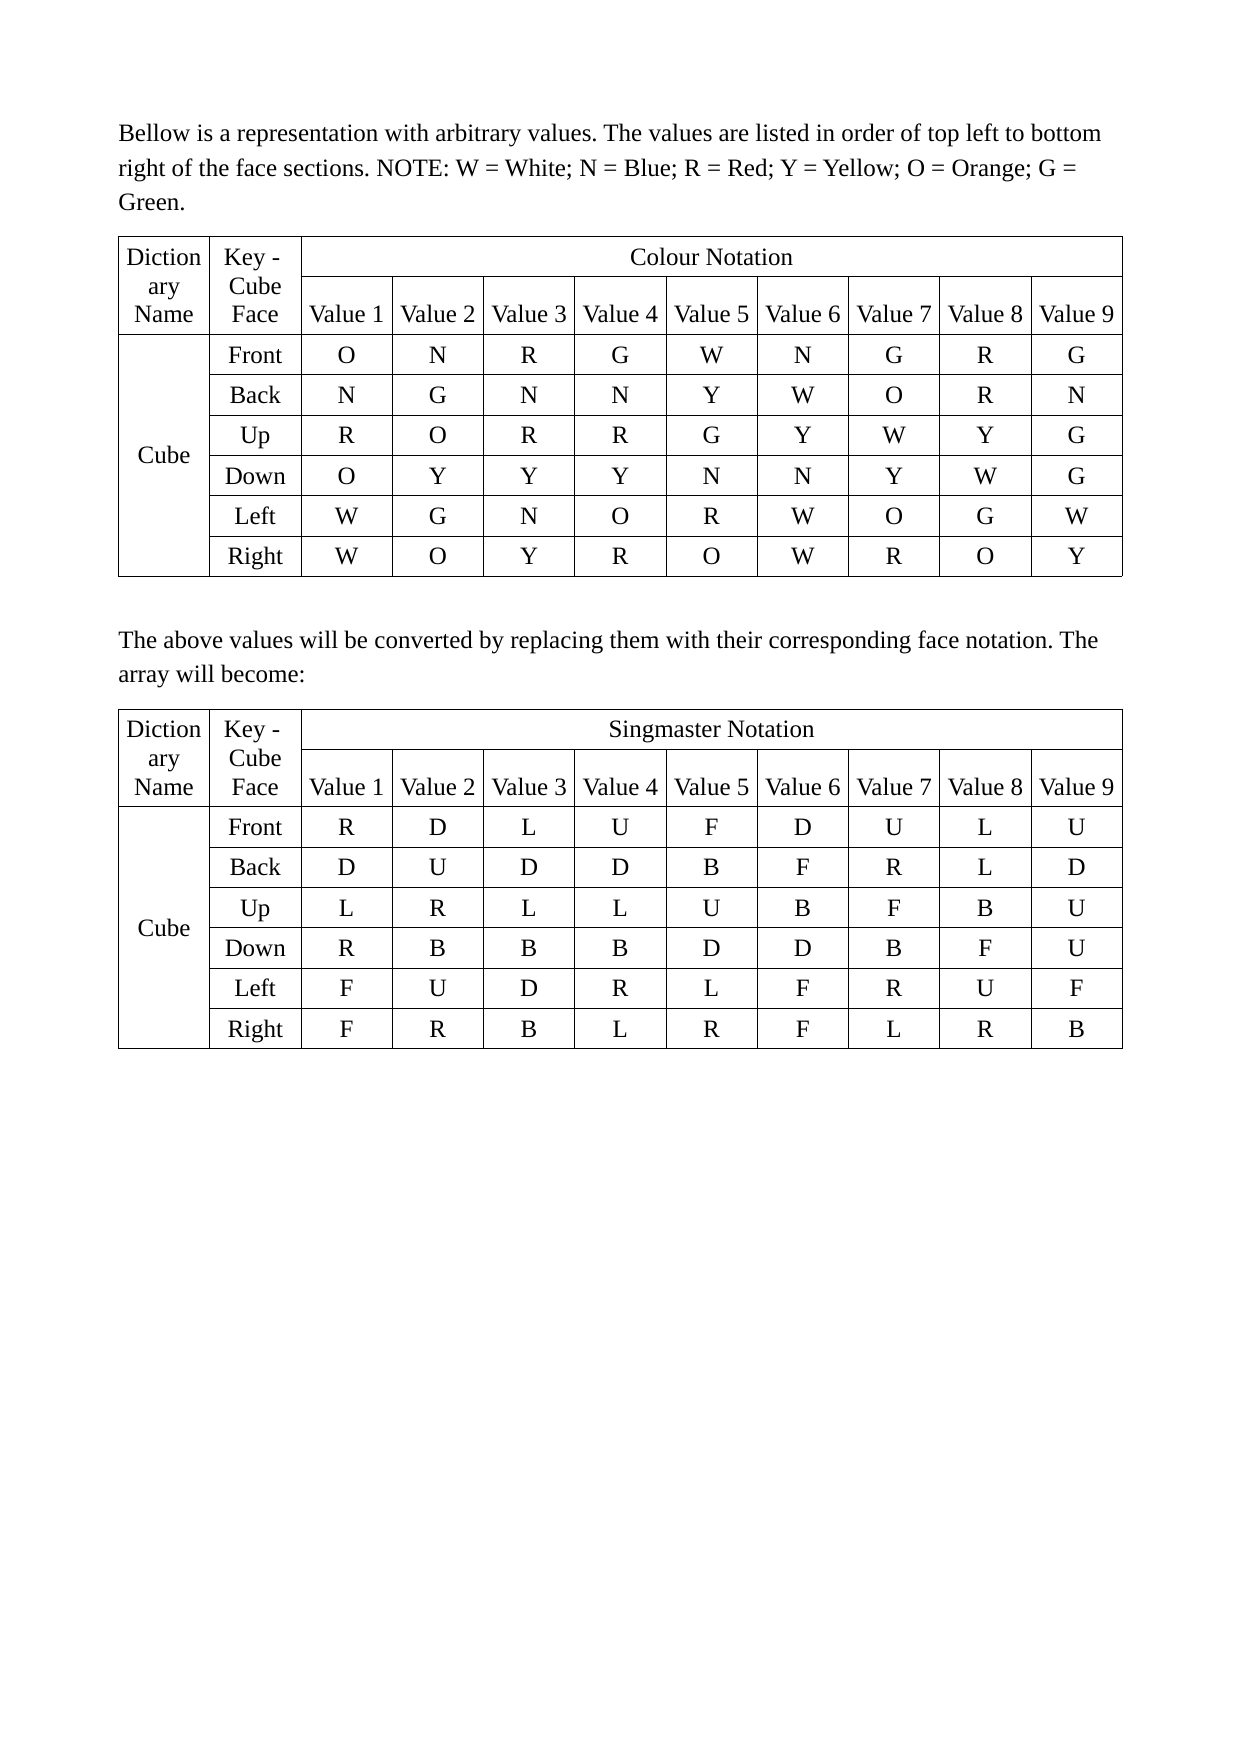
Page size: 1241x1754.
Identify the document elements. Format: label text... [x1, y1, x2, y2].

table_cell R [302, 416, 392, 455]
table_cell Y [758, 416, 848, 455]
table_cell O [849, 496, 939, 536]
table_cell W [758, 375, 848, 414]
table_cell B [849, 928, 939, 968]
table_cell D [484, 969, 574, 1008]
table_cell Value 6 [758, 277, 848, 334]
table_cell D [758, 807, 848, 847]
table_cell Value 8 [940, 277, 1031, 334]
table_cell R [849, 537, 939, 576]
table_cell G [575, 335, 666, 374]
table_cell U [393, 848, 483, 887]
table_cell Y [484, 456, 574, 495]
table_cell O [849, 375, 939, 414]
table_cell R [940, 1009, 1031, 1048]
table_cell B [1032, 1009, 1122, 1048]
table_cell R [302, 807, 392, 847]
table_cell B [575, 928, 666, 968]
table_cell Value 1 [302, 277, 392, 334]
table_cell F [849, 888, 939, 927]
table_cell U [575, 807, 666, 847]
table_cell R [940, 335, 1031, 374]
table_cell Y [484, 537, 574, 576]
table_cell B [393, 928, 483, 968]
table_cell N [1032, 375, 1122, 414]
table_cell Value 5 [667, 750, 757, 806]
table_cell D [484, 848, 574, 887]
table_cell W [940, 456, 1031, 495]
table_cell L [667, 969, 757, 1008]
table_cell B [484, 1009, 574, 1048]
table_cell B [940, 888, 1031, 927]
table_cell D [667, 928, 757, 968]
table_cell Down [210, 456, 301, 495]
table_cell F [758, 848, 848, 887]
table_cell Value 9 [1032, 750, 1122, 806]
table_cell Up [210, 416, 301, 455]
table_cell U [940, 969, 1031, 1008]
table_cell G [1032, 335, 1122, 374]
table_cell R [940, 375, 1031, 414]
table_cell L [940, 848, 1031, 887]
table_cell N [758, 335, 848, 374]
table_cell U [1032, 928, 1122, 968]
table_cell O [393, 416, 483, 455]
table_cell Y [940, 416, 1031, 455]
table_cell R [484, 416, 574, 455]
table_header Colour Notation [302, 237, 1122, 276]
table_cell G [667, 416, 757, 455]
table_cell R [667, 1009, 757, 1048]
table_cell Value 3 [484, 277, 574, 334]
table_cell L [575, 1009, 666, 1048]
table_cell G [940, 496, 1031, 536]
table_cell Left [210, 496, 301, 536]
table_cell Y [1032, 537, 1122, 576]
table_cell R [667, 496, 757, 536]
table_cell N [484, 496, 574, 536]
table_cell O [575, 496, 666, 536]
table_cell U [667, 888, 757, 927]
table_cell U [849, 807, 939, 847]
table_cell O [302, 335, 392, 374]
table_cell W [849, 416, 939, 455]
table_cell B [758, 888, 848, 927]
table_cell Value 5 [667, 277, 757, 334]
table_cell Up [210, 888, 301, 927]
table_cell W [758, 496, 848, 536]
table_cell N [393, 335, 483, 374]
table_cell Value 7 [849, 750, 939, 806]
table_cell D [1032, 848, 1122, 887]
table_cell Value 3 [484, 750, 574, 806]
table_cell Value 2 [393, 750, 483, 806]
table_cell U [1032, 807, 1122, 847]
table_cell R [849, 848, 939, 887]
table_cell F [940, 928, 1031, 968]
table_cell U [1032, 888, 1122, 927]
table_cell L [302, 888, 392, 927]
table_cell D [393, 807, 483, 847]
table_cell Front [210, 807, 301, 847]
table_cell Y [393, 456, 483, 495]
table_cell Value 4 [575, 750, 666, 806]
table_cell G [1032, 416, 1122, 455]
table_cell L [849, 1009, 939, 1048]
table_cell Y [667, 375, 757, 414]
table_cell W [302, 537, 392, 576]
table_cell L [575, 888, 666, 927]
table_cell Value 8 [940, 750, 1031, 806]
table_cell F [302, 969, 392, 1008]
table_cell Value 6 [758, 750, 848, 806]
table_cell Value 9 [1032, 277, 1122, 334]
table_cell W [667, 335, 757, 374]
table_cell Value 2 [393, 277, 483, 334]
table_cell Value 4 [575, 277, 666, 334]
table_cell G [1032, 456, 1122, 495]
table_cell L [940, 807, 1031, 847]
table_cell B [484, 928, 574, 968]
table_cell Front [210, 335, 301, 374]
table_header Key - Cube Face [210, 710, 301, 806]
table_cell R [302, 928, 392, 968]
table_cell R [849, 969, 939, 1008]
table_header Singmaster Notation [302, 710, 1122, 749]
table_cell W [1032, 496, 1122, 536]
table_cell D [302, 848, 392, 887]
text The above values will be converted by replacing them with their corresponding face notation. The array will become: [118, 625, 1122, 688]
table_cell R [575, 969, 666, 1008]
table_cell Value 1 [302, 750, 392, 806]
table_cell N [575, 375, 666, 414]
table_cell Down [210, 928, 301, 968]
table_cell R [393, 1009, 483, 1048]
table_cell Back [210, 375, 301, 414]
table_cell O [667, 537, 757, 576]
table_cell L [484, 807, 574, 847]
table_cell Value 7 [849, 277, 939, 334]
table_cell R [575, 537, 666, 576]
table_cell Right [210, 1009, 301, 1048]
text Bellow is a representation with arbitrary values. The values are listed in order of top left to bottom right of the face sections. NOTE: W = White; N = Blue; R = Red; Y = Yellow; O = Orange; G = Green. [118, 118, 1122, 216]
table_cell D [758, 928, 848, 968]
table_cell R [484, 335, 574, 374]
table_cell F [758, 969, 848, 1008]
table_cell O [393, 537, 483, 576]
table_cell N [667, 456, 757, 495]
table_cell Right [210, 537, 301, 576]
table_cell Left [210, 969, 301, 1008]
table_cell U [393, 969, 483, 1008]
table_cell G [393, 375, 483, 414]
table_cell F [667, 807, 757, 847]
table_header Key - Cube Face [210, 237, 301, 334]
table_cell D [575, 848, 666, 887]
table_cell G [393, 496, 483, 536]
table_cell W [302, 496, 392, 536]
table_cell Y [849, 456, 939, 495]
table_cell Cube [119, 335, 209, 576]
table_cell Y [575, 456, 666, 495]
table_cell N [484, 375, 574, 414]
table_cell R [575, 416, 666, 455]
table_cell N [302, 375, 392, 414]
table_header Dictionary Name [119, 237, 209, 334]
table_cell N [758, 456, 848, 495]
table_cell F [302, 1009, 392, 1048]
table_cell B [667, 848, 757, 887]
table_cell G [849, 335, 939, 374]
table_cell L [484, 888, 574, 927]
table_cell F [1032, 969, 1122, 1008]
table_cell O [940, 537, 1031, 576]
table_cell W [758, 537, 848, 576]
table_cell R [393, 888, 483, 927]
table_cell O [302, 456, 392, 495]
table_cell Cube [119, 807, 209, 1048]
table_header Dictionary Name [119, 710, 209, 806]
table_cell F [758, 1009, 848, 1048]
table_cell Back [210, 848, 301, 887]
